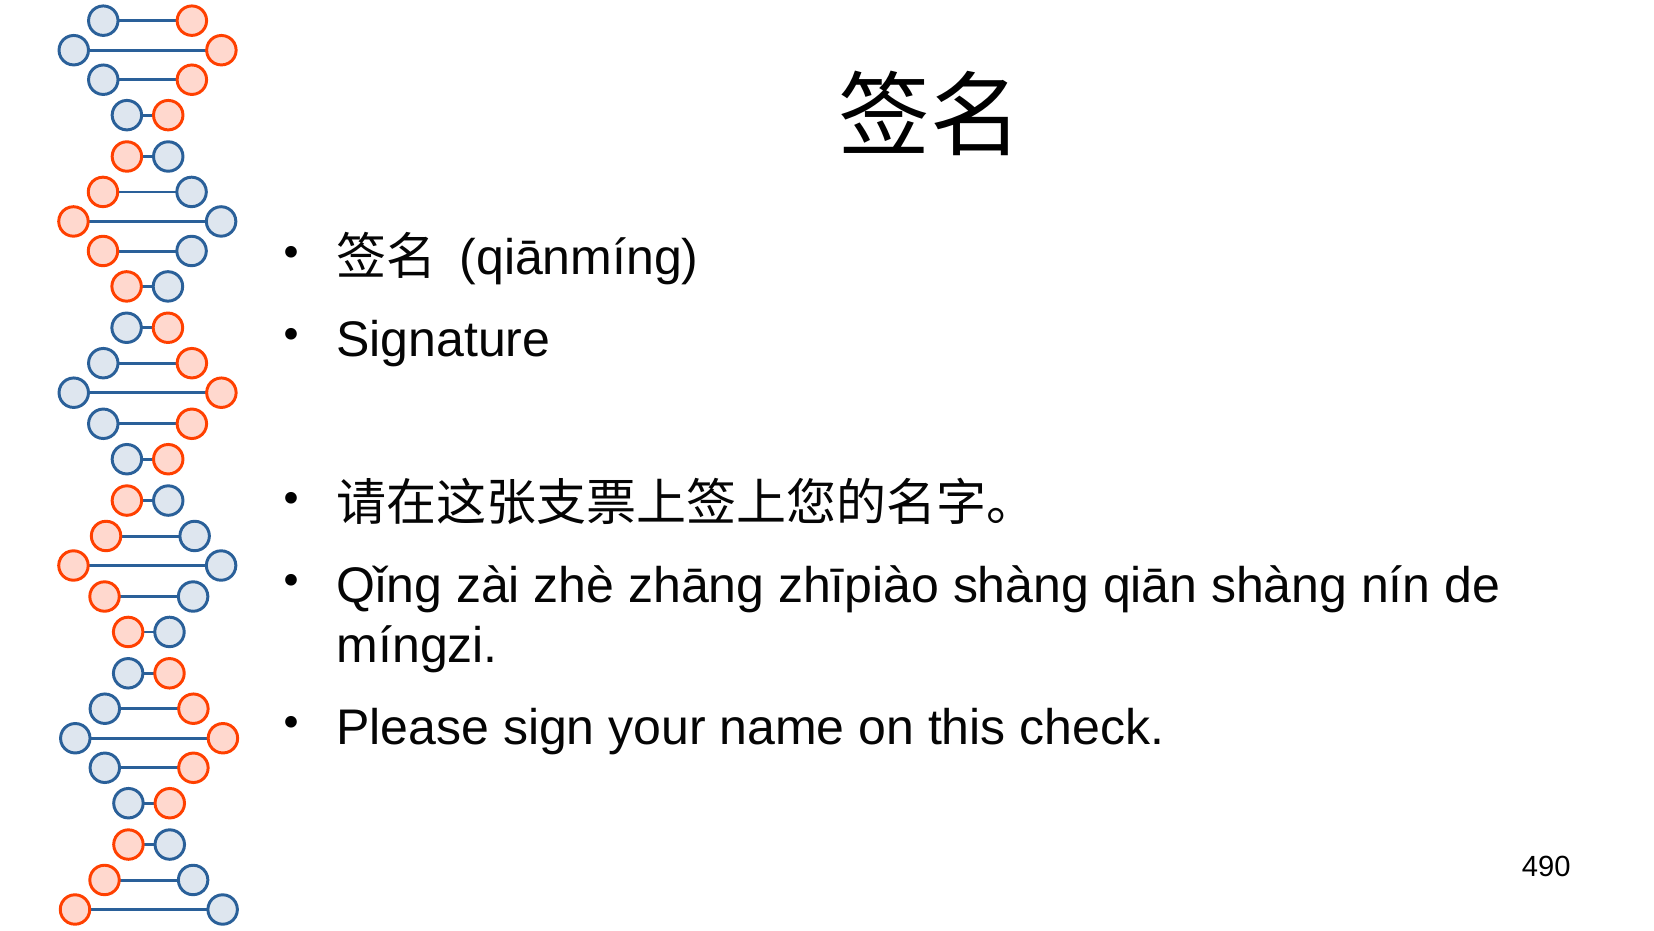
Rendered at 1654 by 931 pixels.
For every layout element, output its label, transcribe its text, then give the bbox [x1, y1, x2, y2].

list 签名 (qiānmíng) Signature 请在这张支票上签上您的名字。 Qǐng zài zhè zhāng zhīpiào shàng qiān shàng nín de míngzi. Please sign your name on this check. [265, 224, 1595, 764]
title 签名 [265, 35, 1595, 189]
